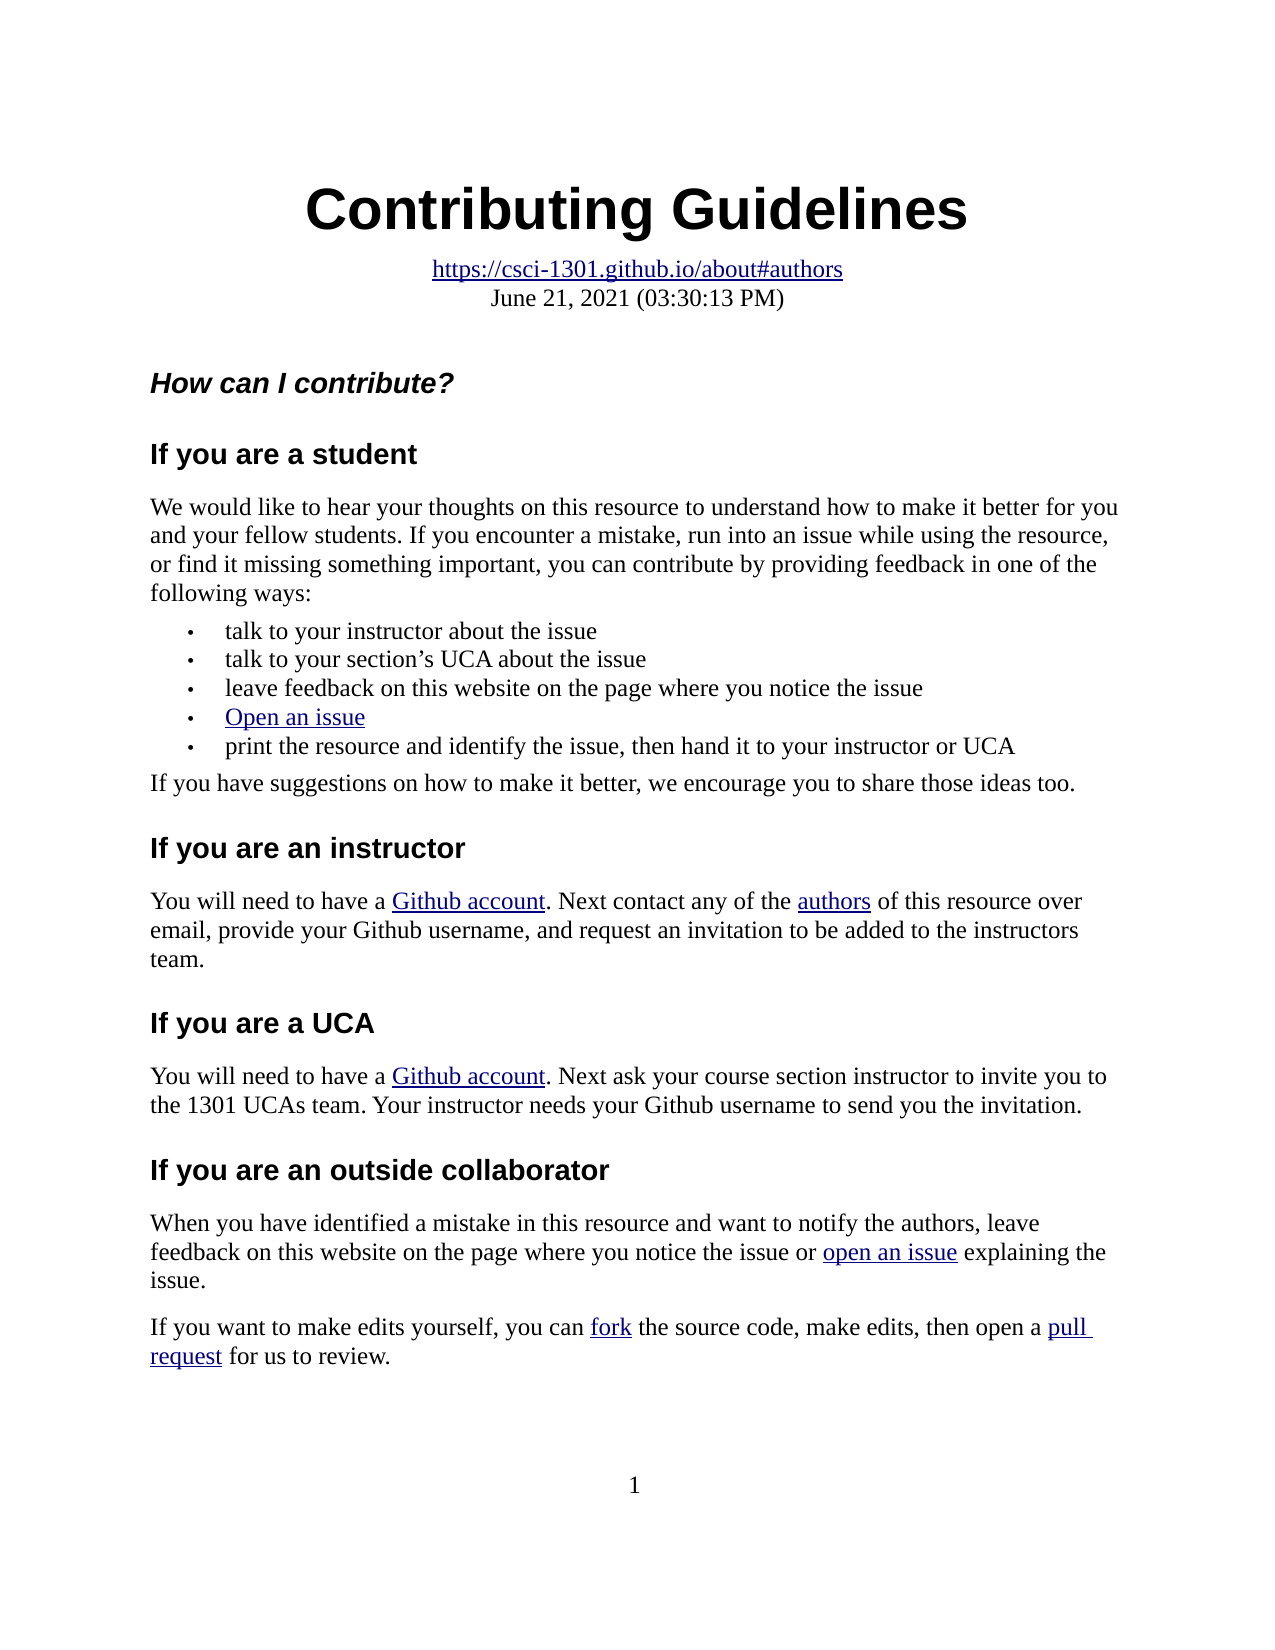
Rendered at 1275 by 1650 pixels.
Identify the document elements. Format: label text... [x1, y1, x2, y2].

subtitle If you are a student [150, 437, 1125, 470]
list talk to your section’s UCA about the issue [187, 644, 1125, 673]
subtitle If you are a UCA [150, 1006, 1125, 1040]
text You will need to have a Github account. Next contact any of the authors of this resource over email, provide your Github username, and request an invitation to be added to the instructors team. [150, 886, 1125, 972]
subtitle How can I contribute? [150, 366, 1125, 399]
list print the resource and identify the issue, then hand it to your instructor or UCA [187, 731, 1125, 759]
list leave feedback on this website on the page where you notice the issue [187, 673, 1125, 702]
list Open an issue [187, 702, 1125, 731]
list talk to your instructor about the issue [187, 616, 1125, 644]
text We would like to hear your thoughts on this resource to understand how to make it better for you and your fellow students. If you encounter a mistake, run into an issue while using the resource, or find it missing something important, you can contribute by providing feedback in one of the following ways: [150, 492, 1125, 607]
subtitle If you are an outside collaborator [150, 1153, 1125, 1186]
title Contributing Guidelines [150, 175, 1125, 242]
text If you have suggestions on how to make it better, we encourage you to share those ideas too. [150, 768, 1125, 797]
text You will need to have a Github account. Next ask your course section instructor to invite you to the 1301 UCAs team. Your instructor needs your Github username to send you the invitation. [150, 1061, 1125, 1119]
subtitle If you are an instructor [150, 831, 1125, 865]
text https://csci-1301.github.io/about#authors [150, 254, 1125, 283]
text If you want to make edits yourself, you can fork the source code, make edits, then open a pull request for us to review. [150, 1312, 1125, 1369]
text June 21, 2021 (03:30:13 PM) [150, 283, 1125, 312]
text When you have identified a mistake in this resource and want to notify the authors, leave feedback on this website on the page where you notice the issue or open an issue explaining the issue. [150, 1208, 1125, 1294]
